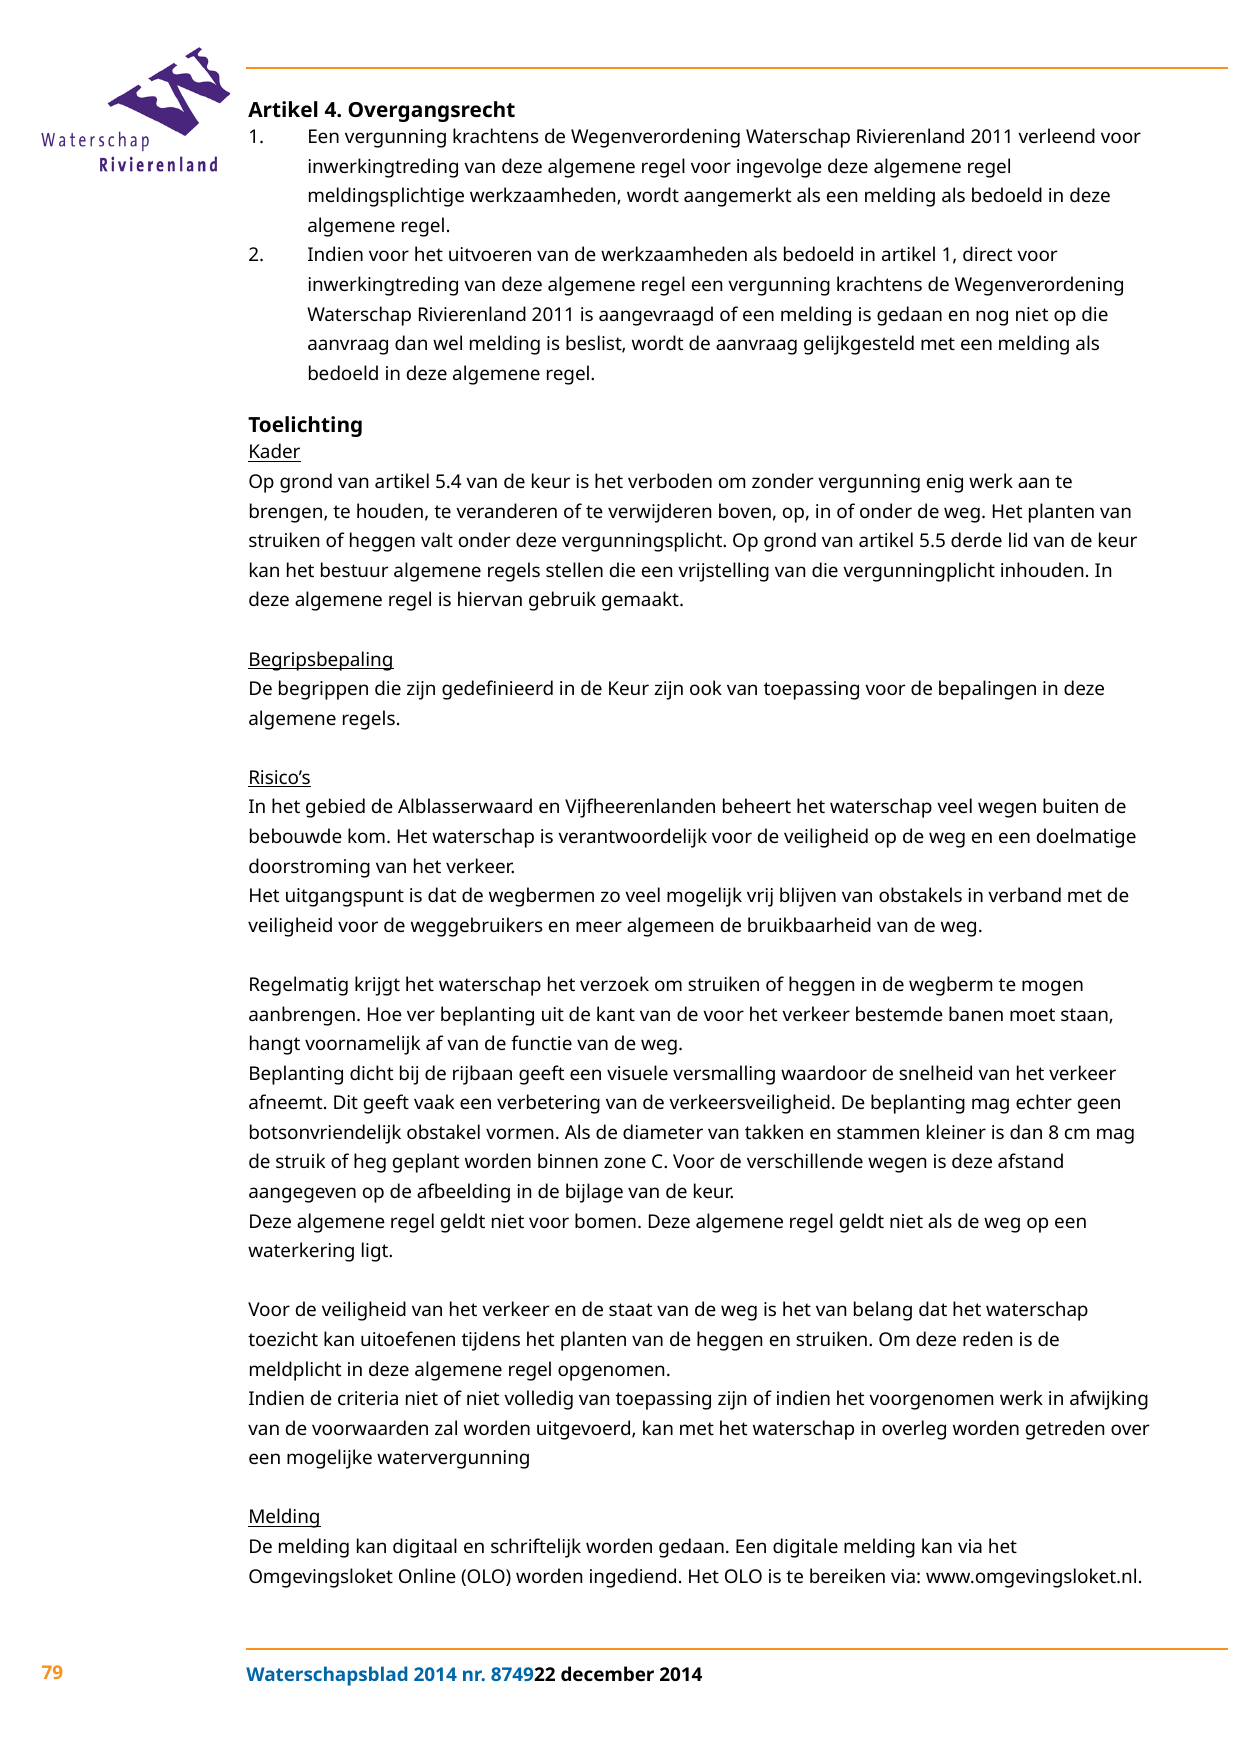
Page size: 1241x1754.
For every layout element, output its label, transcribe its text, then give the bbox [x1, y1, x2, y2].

text Toelichting [248, 410, 1152, 439]
text De melding kan digitaal en schriftelijk worden gedaan. Een digitale melding kan via het Omgevingsloket Online (OLO) worden ingediend. Het OLO is te bereiken via: www.omgevingsloket.nl. [248, 1533, 1152, 1589]
text Indien de criteria niet of niet volledig van toepassing zijn of indien het voorgenomen werk in afwijking van de voorwaarden zal worden uitgevoerd, kan met het waterschap in overleg worden getreden over een mogelijke watervergunning [248, 1385, 1152, 1470]
picture [41, 47, 231, 172]
text Begripsbepaling [248, 646, 1152, 672]
text Melding [248, 1504, 1152, 1529]
list Een vergunning krachtens de Wegenverordening Waterschap Rivierenland 2011 verleend voor inwerkingtreding van deze algemene regel voor ingevolge deze algemene regel meldingsplichtige werkzaamheden, wordt aangemerkt als een melding als bedoeld in deze algemene regel. [248, 123, 1152, 238]
list Indien voor het uitvoeren van de werkzaamheden als bedoeld in artikel 1, direct voor inwerkingtreding van deze algemene regel een vergunning krachtens de Wegenverordening Waterschap Rivierenland 2011 is aangevraagd of een melding is gedaan en nog niet op die aanvraag dan wel melding is beslist, wordt de aanvraag gelijkgesteld met een melding als bedoeld in deze algemene regel. [248, 242, 1152, 386]
text Beplanting dicht bij de rijbaan geeft een visuele versmalling waardoor de snelheid van het verkeer afneemt. Dit geeft vaak een verbetering van de verkeersveiligheid. De beplanting mag echter geen botsonvriendelijk obstakel vormen. Als de diameter van takken en stammen kleiner is dan 8 cm mag de struik of heg geplant worden binnen zone C. Voor de verschillende wegen is deze afstand aangegeven op de afbeelding in de bijlage van de keur. [248, 1060, 1152, 1204]
text De begrippen die zijn gedefinieerd in de Keur zijn ook van toepassing voor de bepalingen in deze algemene regels. [248, 675, 1152, 731]
text Het uitgangspunt is dat de wegbermen zo veel mogelijk vrij blijven van obstakels in verband met de veiligheid voor de weggebruikers en meer algemeen de bruikbaarheid van de weg. [248, 882, 1152, 938]
text Risico’s [248, 764, 1152, 790]
text Op grond van artikel 5.4 van de keur is het verboden om zonder vergunning enig werk aan te brengen, te houden, te veranderen of te verwijderen boven, op, in of onder de weg. Het planten van struiken of heggen valt onder deze vergunningsplicht. Op grond van artikel 5.5 derde lid van de keur kan het bestuur algemene regels stellen die een vrijstelling van die vergunningplicht inhouden. In deze algemene regel is hiervan gebruik gemaakt. [248, 468, 1152, 612]
text In het gebied de Alblasserwaard en Vijfheerenlanden beheert het waterschap veel wegen buiten de bebouwde kom. Het waterschap is verantwoordelijk voor de veiligheid op de weg en een doelmatige doorstroming van het verkeer. [248, 794, 1152, 879]
text Kader [248, 439, 1152, 464]
text Artikel 4. Overgangsrecht [248, 95, 1152, 123]
text Regelmatig krijgt het waterschap het verzoek om struiken of heggen in de wegberm te mogen aanbrengen. Hoe ver beplanting uit de kant van de voor het verkeer bestemde banen moet staan, hangt voornamelijk af van de functie van de weg. [248, 971, 1152, 1056]
text Deze algemene regel geldt niet voor bomen. Deze algemene regel geldt niet als de weg op een waterkering ligt. [248, 1208, 1152, 1263]
text Voor de veiligheid van het verkeer en de staat van de weg is het van belang dat het waterschap toezicht kan uitoefenen tijdens het planten van de heggen en struiken. Om deze reden is de meldplicht in deze algemene regel opgenomen. [248, 1297, 1152, 1382]
